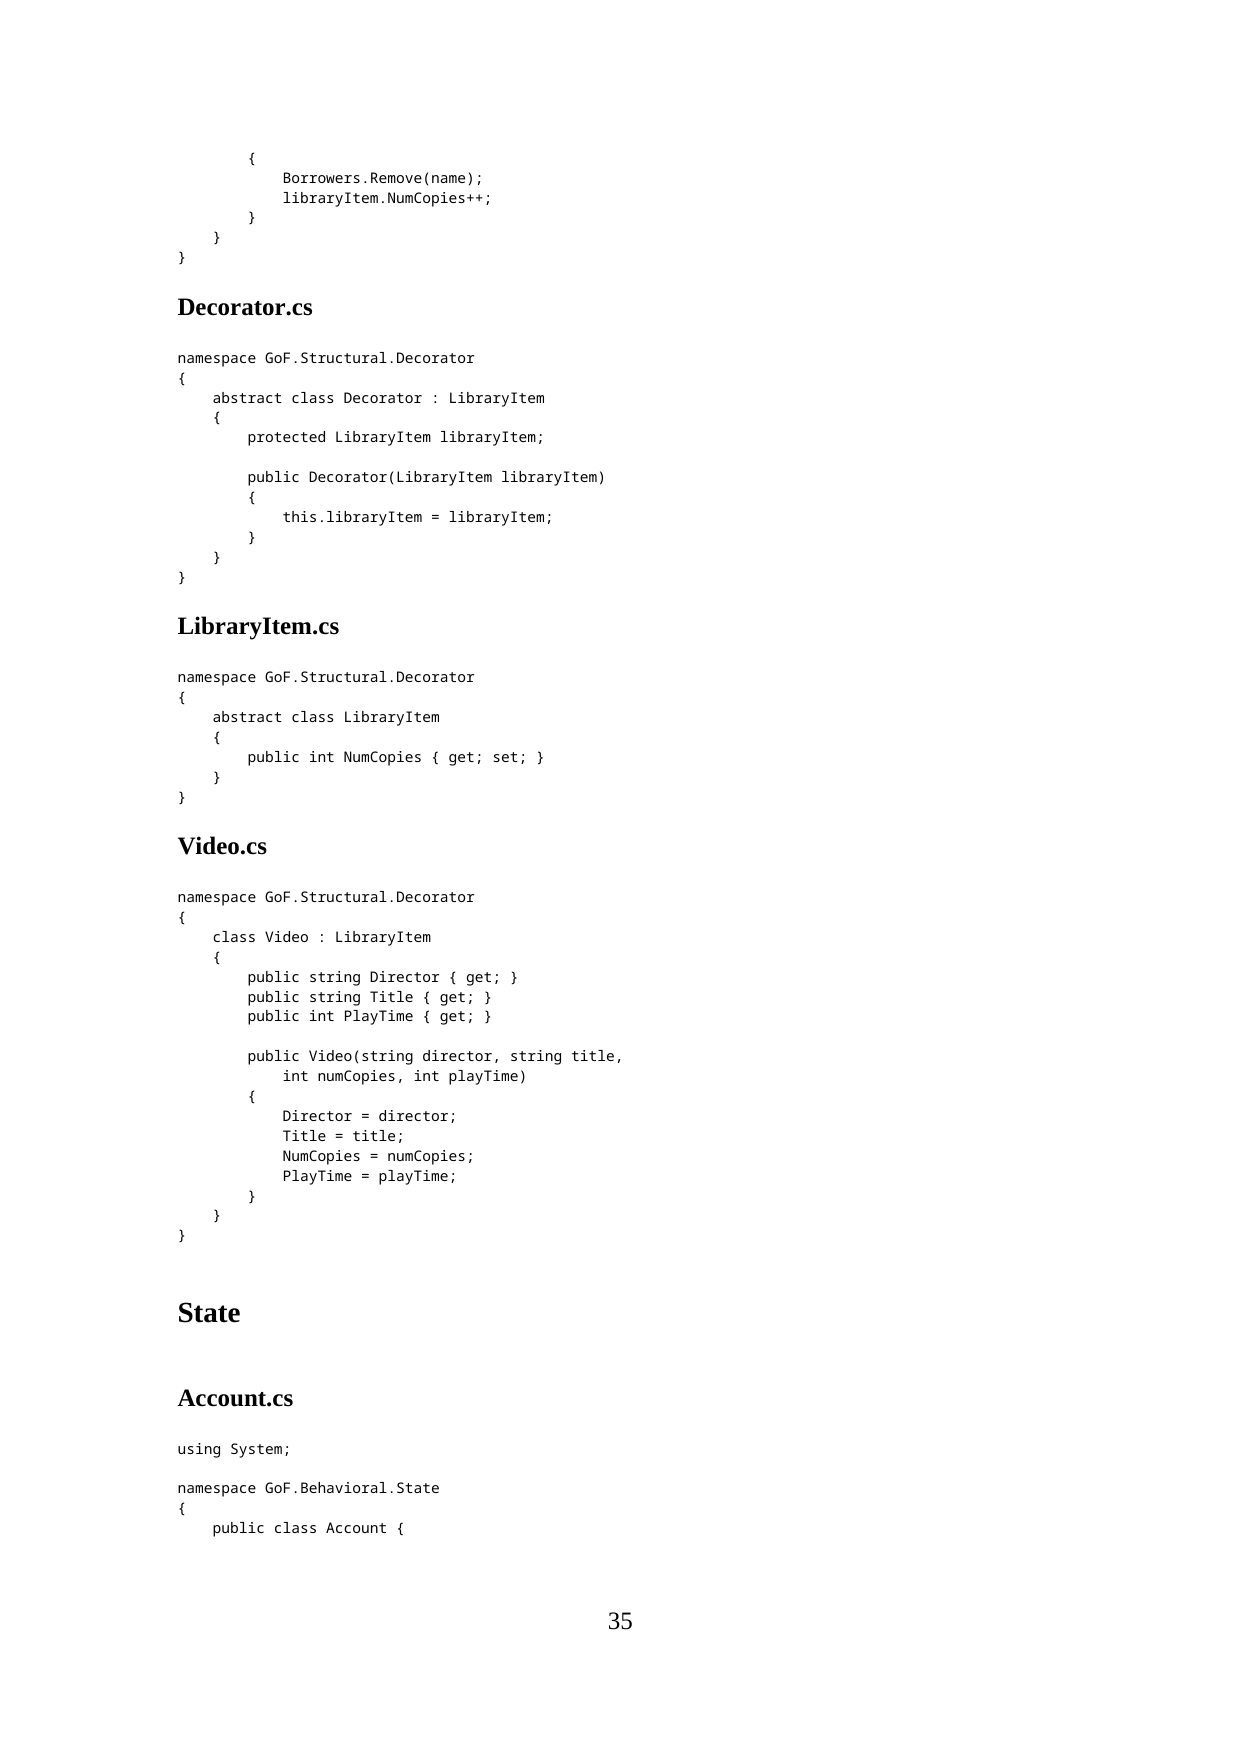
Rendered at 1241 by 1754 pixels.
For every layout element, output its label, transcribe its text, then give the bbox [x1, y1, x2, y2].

text } [177, 207, 1063, 227]
text public string Director { get; } [177, 966, 1063, 986]
text public int PlayTime { get; } [177, 1006, 1063, 1026]
text { [177, 487, 1063, 507]
subtitle LibraryItem.cs [177, 611, 1063, 640]
text PlayTime = playTime; [177, 1165, 1063, 1185]
text { [177, 1086, 1063, 1106]
text } [177, 566, 1063, 586]
text } [177, 247, 1063, 267]
text namespace GoF.Structural.Decorator [177, 887, 1063, 907]
text namespace GoF.Structural.Decorator [177, 348, 1063, 367]
text namespace GoF.Behavioral.State [177, 1478, 1063, 1498]
text } [177, 766, 1063, 786]
text { [177, 947, 1063, 966]
text public class Account { [177, 1518, 1063, 1538]
text { [177, 148, 1063, 167]
text } [177, 1205, 1063, 1225]
text { [177, 907, 1063, 927]
text } [177, 1185, 1063, 1205]
text NumCopies = numCopies; [177, 1146, 1063, 1165]
text this.libraryItem = libraryItem; [177, 507, 1063, 527]
text public Decorator(LibraryItem libraryItem) [177, 467, 1063, 487]
text namespace GoF.Structural.Decorator [177, 667, 1063, 687]
text int numCopies, int playTime) [177, 1066, 1063, 1086]
text Borrowers.Remove(name); [177, 167, 1063, 187]
text { [177, 367, 1063, 387]
text } [177, 527, 1063, 547]
text } [177, 786, 1063, 806]
text { [177, 687, 1063, 707]
text public int NumCopies { get; set; } [177, 747, 1063, 766]
text } [177, 547, 1063, 566]
text { [177, 727, 1063, 747]
text public string Title { get; } [177, 986, 1063, 1006]
text Title = title; [177, 1126, 1063, 1146]
text { [177, 1498, 1063, 1518]
subtitle State [177, 1295, 1063, 1328]
text public Video(string director, string title, [177, 1046, 1063, 1066]
text class Video : LibraryItem [177, 927, 1063, 947]
subtitle Video.cs [177, 831, 1063, 860]
text libraryItem.NumCopies++; [177, 187, 1063, 207]
subtitle Account.cs [177, 1383, 1063, 1412]
text abstract class Decorator : LibraryItem [177, 387, 1063, 407]
text abstract class LibraryItem [177, 707, 1063, 727]
text } [177, 227, 1063, 247]
text } [177, 1225, 1063, 1245]
text { [177, 407, 1063, 427]
subtitle Decorator.cs [177, 292, 1063, 321]
text Director = director; [177, 1106, 1063, 1126]
text using System; [177, 1438, 1063, 1458]
text protected LibraryItem libraryItem; [177, 427, 1063, 447]
